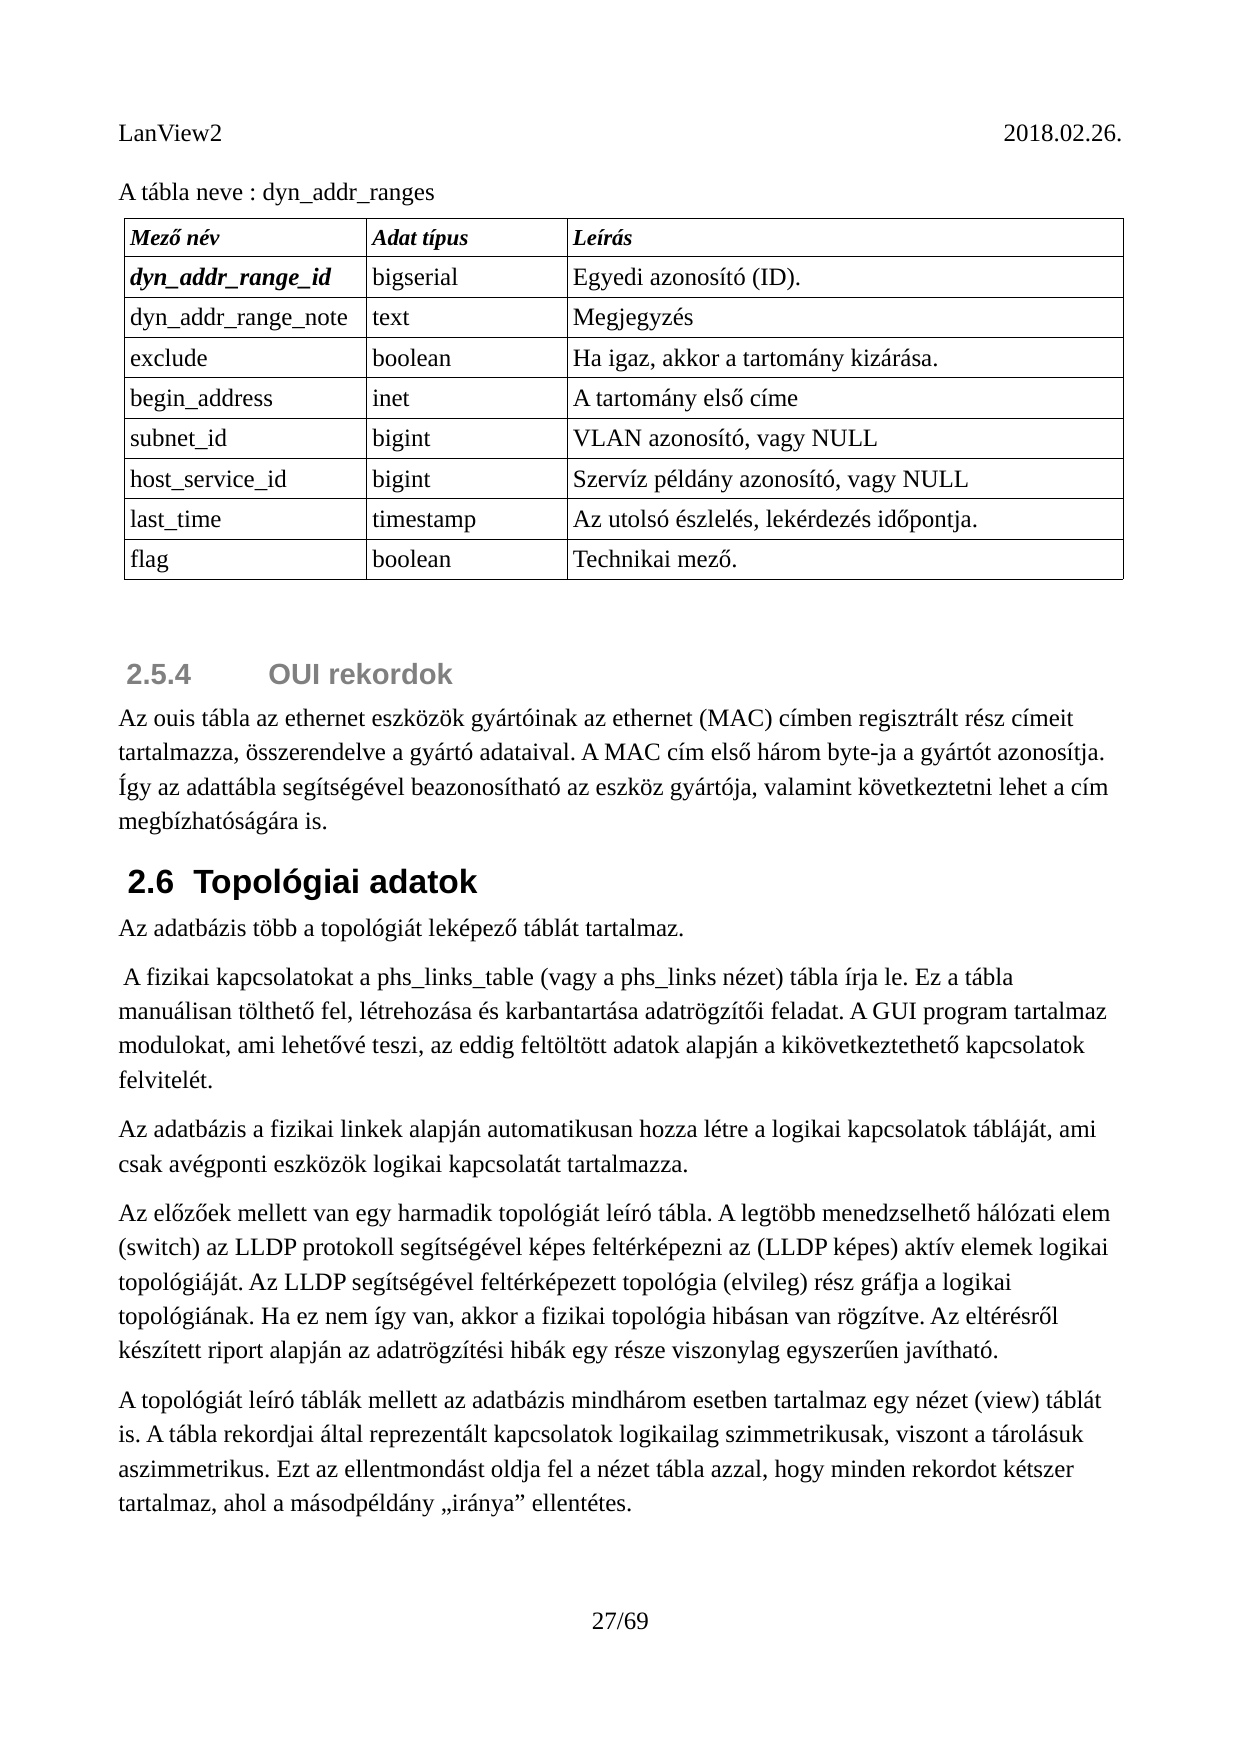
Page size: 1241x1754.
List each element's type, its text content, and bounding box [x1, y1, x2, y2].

text Az előzőek mellett van egy harmadik topológiát leíró tábla. A legtöbb menedzselhető hálózati elem (switch) az LLDP protokoll segítségével képes feltérképezni az (LLDP képes) aktív elemek logikai topológiáját. Az LLDP segítségével feltérképezett topológia (elvileg) rész gráfja a logikai topológiának. Ha ez nem így van, akkor a fizikai topológia hibásan van rögzítve. Az eltérésről készített riport alapján az adatrögzítési hibák egy része viszonylag egyszerűen javítható. [118, 1198, 1122, 1364]
table_cell inet [367, 378, 567, 417]
table_cell bigint [367, 459, 567, 498]
table_cell host_service_id [125, 459, 366, 498]
table_cell dyn_addr_range_id [125, 257, 366, 297]
table_cell VLAN azonosító, vagy NULL [568, 419, 1123, 458]
table_cell Technikai mező. [568, 540, 1123, 579]
table_cell Ha igaz, akkor a tartomány kizárása. [568, 338, 1123, 377]
table_cell Megjegyzés [568, 298, 1123, 337]
subtitle OUI rekordok [118, 657, 1122, 690]
subtitle Topológiai adatok [118, 861, 1122, 900]
table_cell bigint [367, 419, 567, 458]
table_header Leírás [568, 219, 1123, 256]
table_cell Szervíz példány azonosító, vagy NULL [568, 459, 1123, 498]
text A fizikai kapcsolatokat a phs_links_table (vagy a phs_links nézet) tábla írja le. Ez a tábla manuálisan tölthető fel, létrehozása és karbantartása adatrögzítői feladat. A GUI program tartalmaz modulokat, ami lehetővé teszi, az eddig feltöltött adatok alapján a kikövetkeztethető kapcsolatok felvitelét. [118, 962, 1122, 1094]
table_cell boolean [367, 540, 567, 579]
text A topológiát leíró táblák mellett az adatbázis mindhárom esetben tartalmaz egy nézet (view) táblát is. A tábla rekordjai által reprezentált kapcsolatok logikailag szimmetrikusak, viszont a tárolásuk aszimmetrikus. Ezt az ellentmondást oldja fel a nézet tábla azzal, hogy minden rekordot kétszer tartalmaz, ahol a másodpéldány „iránya” ellentétes. [118, 1385, 1122, 1517]
table_header Adat típus [367, 219, 567, 256]
text A tábla neve : dyn_addr_ranges [118, 177, 1122, 206]
table_cell begin_address [125, 378, 366, 417]
table_cell boolean [367, 338, 567, 377]
table_cell Az utolsó észlelés, lekérdezés időpontja. [568, 499, 1123, 538]
table_header Mező név [125, 219, 366, 256]
text Az adatbázis több a topológiát leképező táblát tartalmaz. [118, 913, 1122, 941]
table_cell A tartomány első címe [568, 378, 1123, 417]
table_cell timestamp [367, 499, 567, 538]
table_cell last_time [125, 499, 366, 538]
table_cell bigserial [367, 257, 567, 297]
text Az ouis tábla az ethernet eszközök gyártóinak az ethernet (MAC) címben regisztrált rész címeit tartalmazza, összerendelve a gyártó adataival. A MAC cím első három byte-ja a gyártót azonosítja. Így az adattábla segítségével beazonosítható az eszköz gyártója, valamint következtetni lehet a cím megbízhatóságára is. [118, 703, 1122, 835]
table_cell dyn_addr_range_note [125, 298, 366, 337]
table_cell Egyedi azonosító (ID). [568, 257, 1123, 297]
table_cell flag [125, 540, 366, 579]
table_cell subnet_id [125, 419, 366, 458]
table_cell text [367, 298, 567, 337]
text Az adatbázis a fizikai linkek alapján automatikusan hozza létre a logikai kapcsolatok tábláját, ami csak avégponti eszközök logikai kapcsolatát tartalmazza. [118, 1114, 1122, 1177]
table_cell exclude [125, 338, 366, 377]
